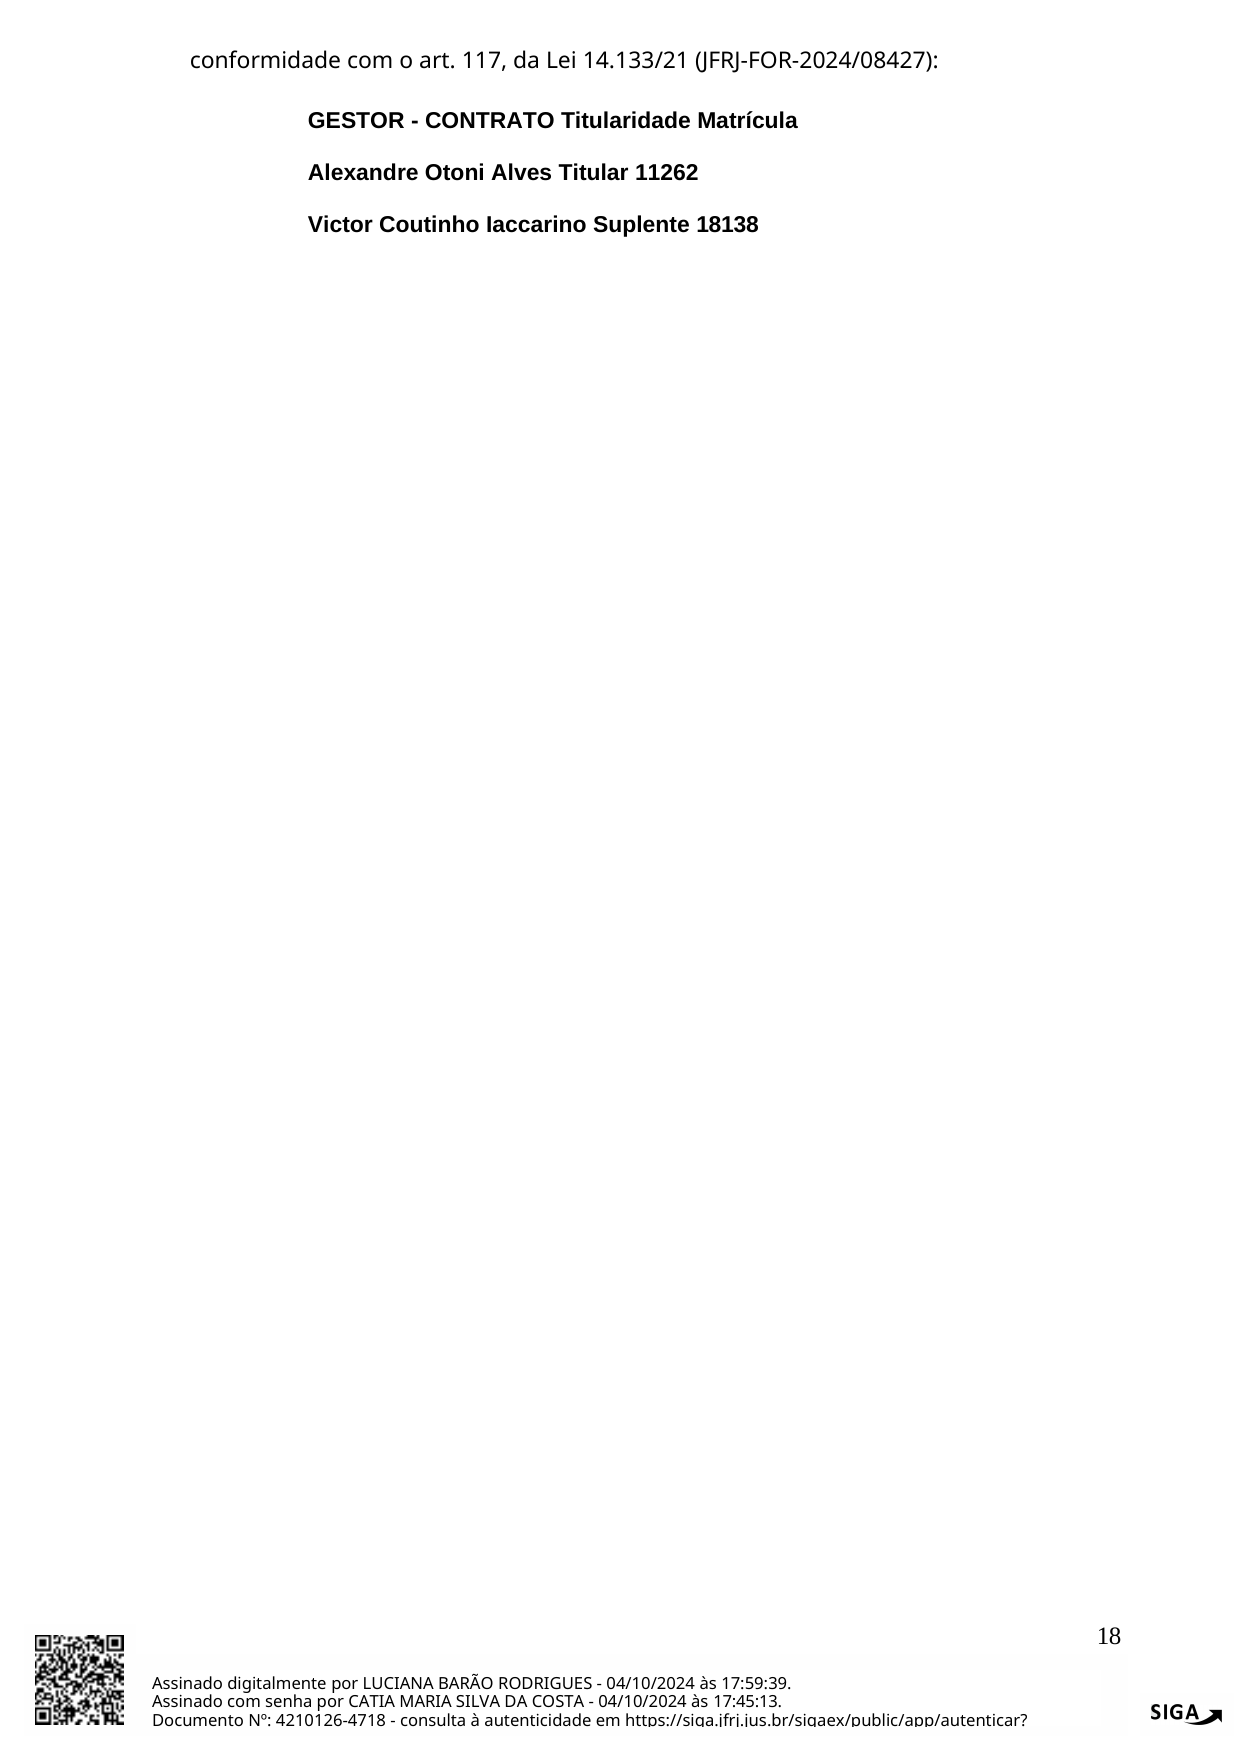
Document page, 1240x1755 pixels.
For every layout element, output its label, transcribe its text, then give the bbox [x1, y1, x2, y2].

text Victor Coutinho Iaccarino Suplente 18138 [308, 212, 1133, 238]
text conformidade com o art. 117, da Lei 14.133/21 (JFRJ-FOR-2024/08427): [189, 44, 1109, 75]
text GESTOR - CONTRATO Titularidade Matrícula Alexandre Otoni Alves Titular 11262 [308, 107, 877, 186]
